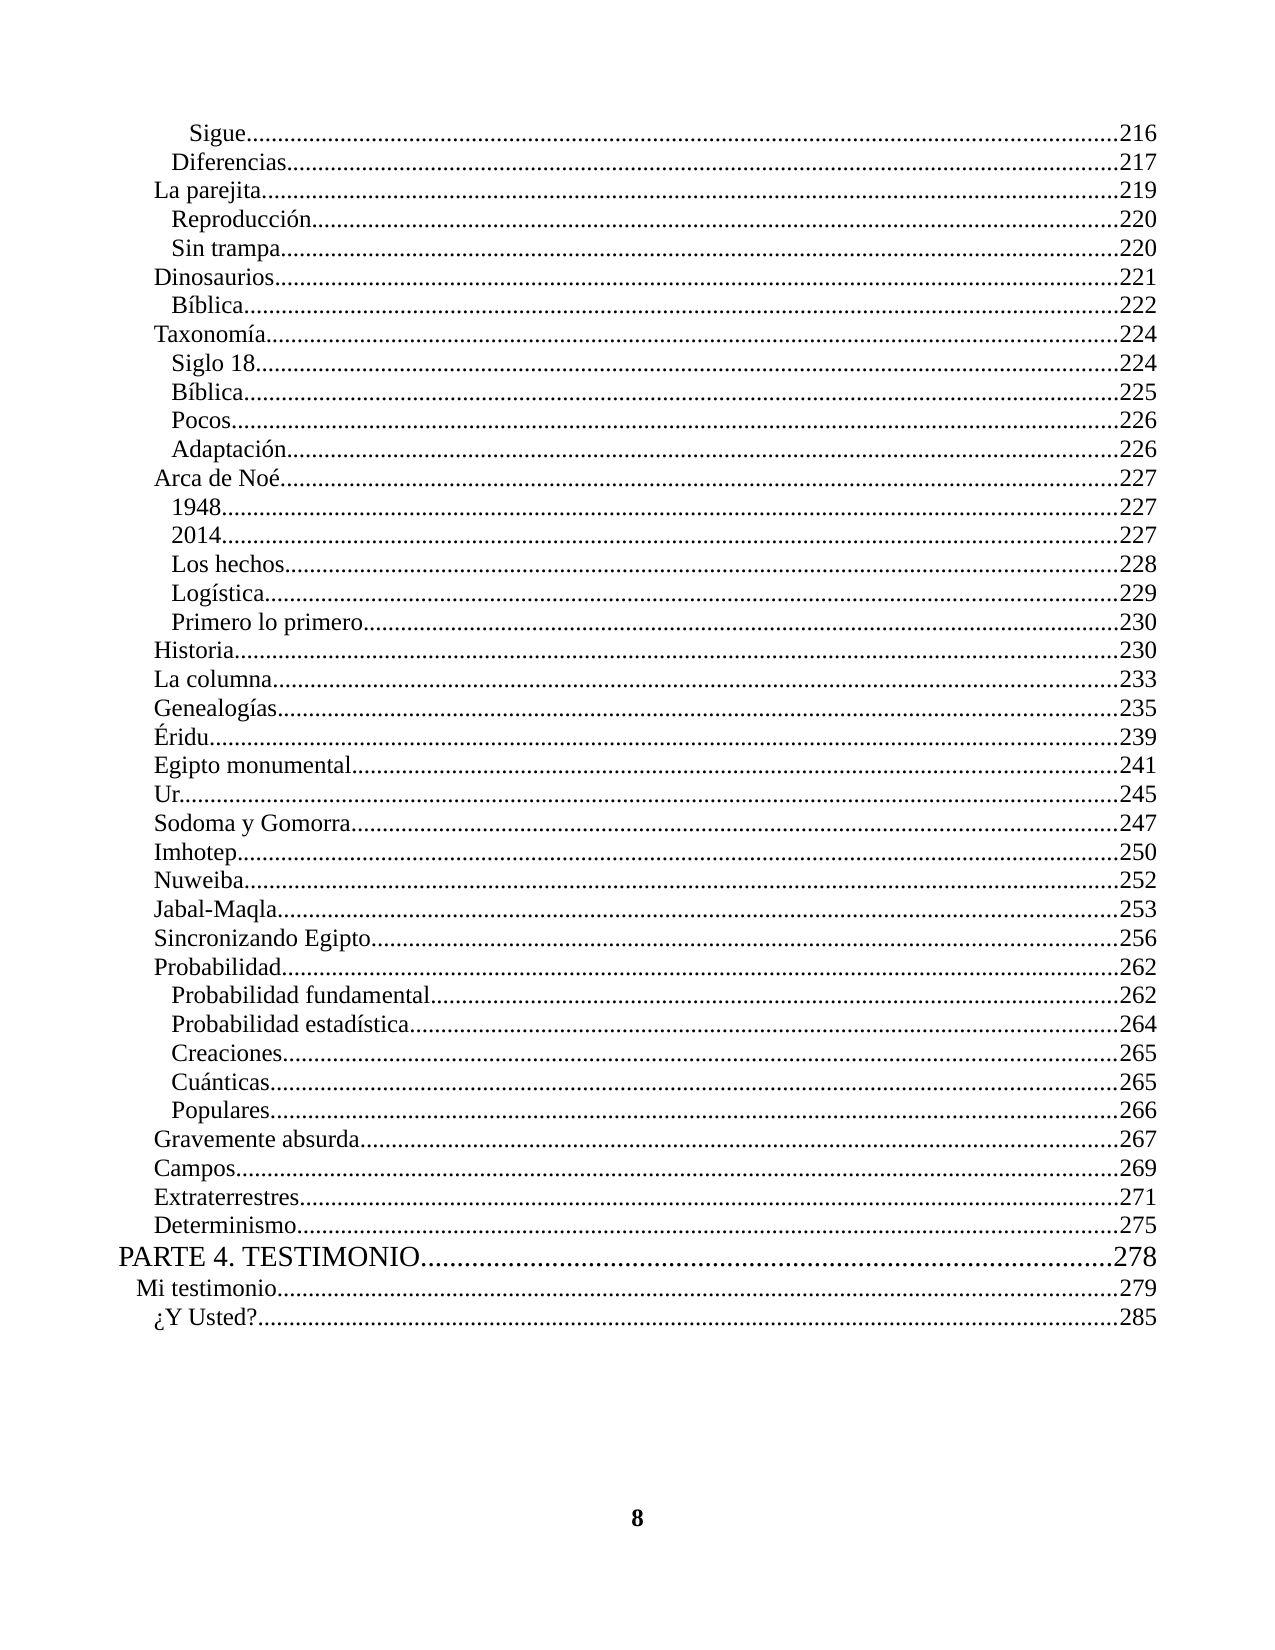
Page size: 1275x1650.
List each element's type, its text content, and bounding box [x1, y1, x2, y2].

text Nuweiba. 252 [153, 866, 1157, 894]
text Cuánticas. 265 [171, 1067, 1157, 1096]
text Probabilidad estadística. 264 [171, 1009, 1157, 1038]
text Primero lo primero. 230 [171, 607, 1157, 636]
text Diferencias. 217 [171, 147, 1157, 176]
text Historia. 230 [153, 636, 1157, 664]
text Sigue. 216 [189, 118, 1157, 147]
text Imhotep. 250 [153, 837, 1157, 866]
text Genealogías. 235 [153, 693, 1157, 722]
text Reproducción. 220 [171, 204, 1157, 233]
text ¿Y Usted? 285 [153, 1302, 1157, 1330]
text Taxonomía. 224 [153, 319, 1157, 348]
text Sin trampa. 220 [171, 233, 1157, 262]
text La parejita. 219 [153, 176, 1157, 204]
text Probabilidad fundamental. 262 [171, 981, 1157, 1009]
text Determinismo. 275 [153, 1211, 1157, 1239]
text Gravemente absurda. 267 [153, 1124, 1157, 1153]
text Bíblica. 225 [171, 377, 1157, 406]
text Mi testimonio. 279 [136, 1273, 1157, 1302]
text Egipto monumental. 241 [153, 751, 1157, 779]
text Pocos. 226 [171, 406, 1157, 434]
text Creaciones. 265 [171, 1038, 1157, 1067]
text Arca de Noé. 227 [153, 463, 1157, 492]
text Sodoma y Gomorra. 247 [153, 808, 1157, 837]
text Probabilidad. 262 [153, 952, 1157, 981]
text Campos. 269 [153, 1153, 1157, 1182]
text 1948. 227 [171, 492, 1157, 521]
text Éridu. 239 [153, 722, 1157, 751]
text Ur. 245 [153, 779, 1157, 808]
text Jabal-Maqla. 253 [153, 894, 1157, 923]
text Los hechos. 228 [171, 549, 1157, 578]
text Sincronizando Egipto. 256 [153, 923, 1157, 952]
text Populares. 266 [171, 1096, 1157, 1124]
text Extraterrestres. 271 [153, 1182, 1157, 1211]
text Logística. 229 [171, 578, 1157, 607]
text Adaptación. 226 [171, 434, 1157, 463]
text La columna. 233 [153, 664, 1157, 693]
text Bíblica. 222 [171, 291, 1157, 319]
text PARTE 4. TESTIMONIO. 278 [118, 1239, 1157, 1273]
text Siglo 18. 224 [171, 348, 1157, 377]
text Dinosaurios. 221 [153, 262, 1157, 291]
text 2014. 227 [171, 521, 1157, 549]
